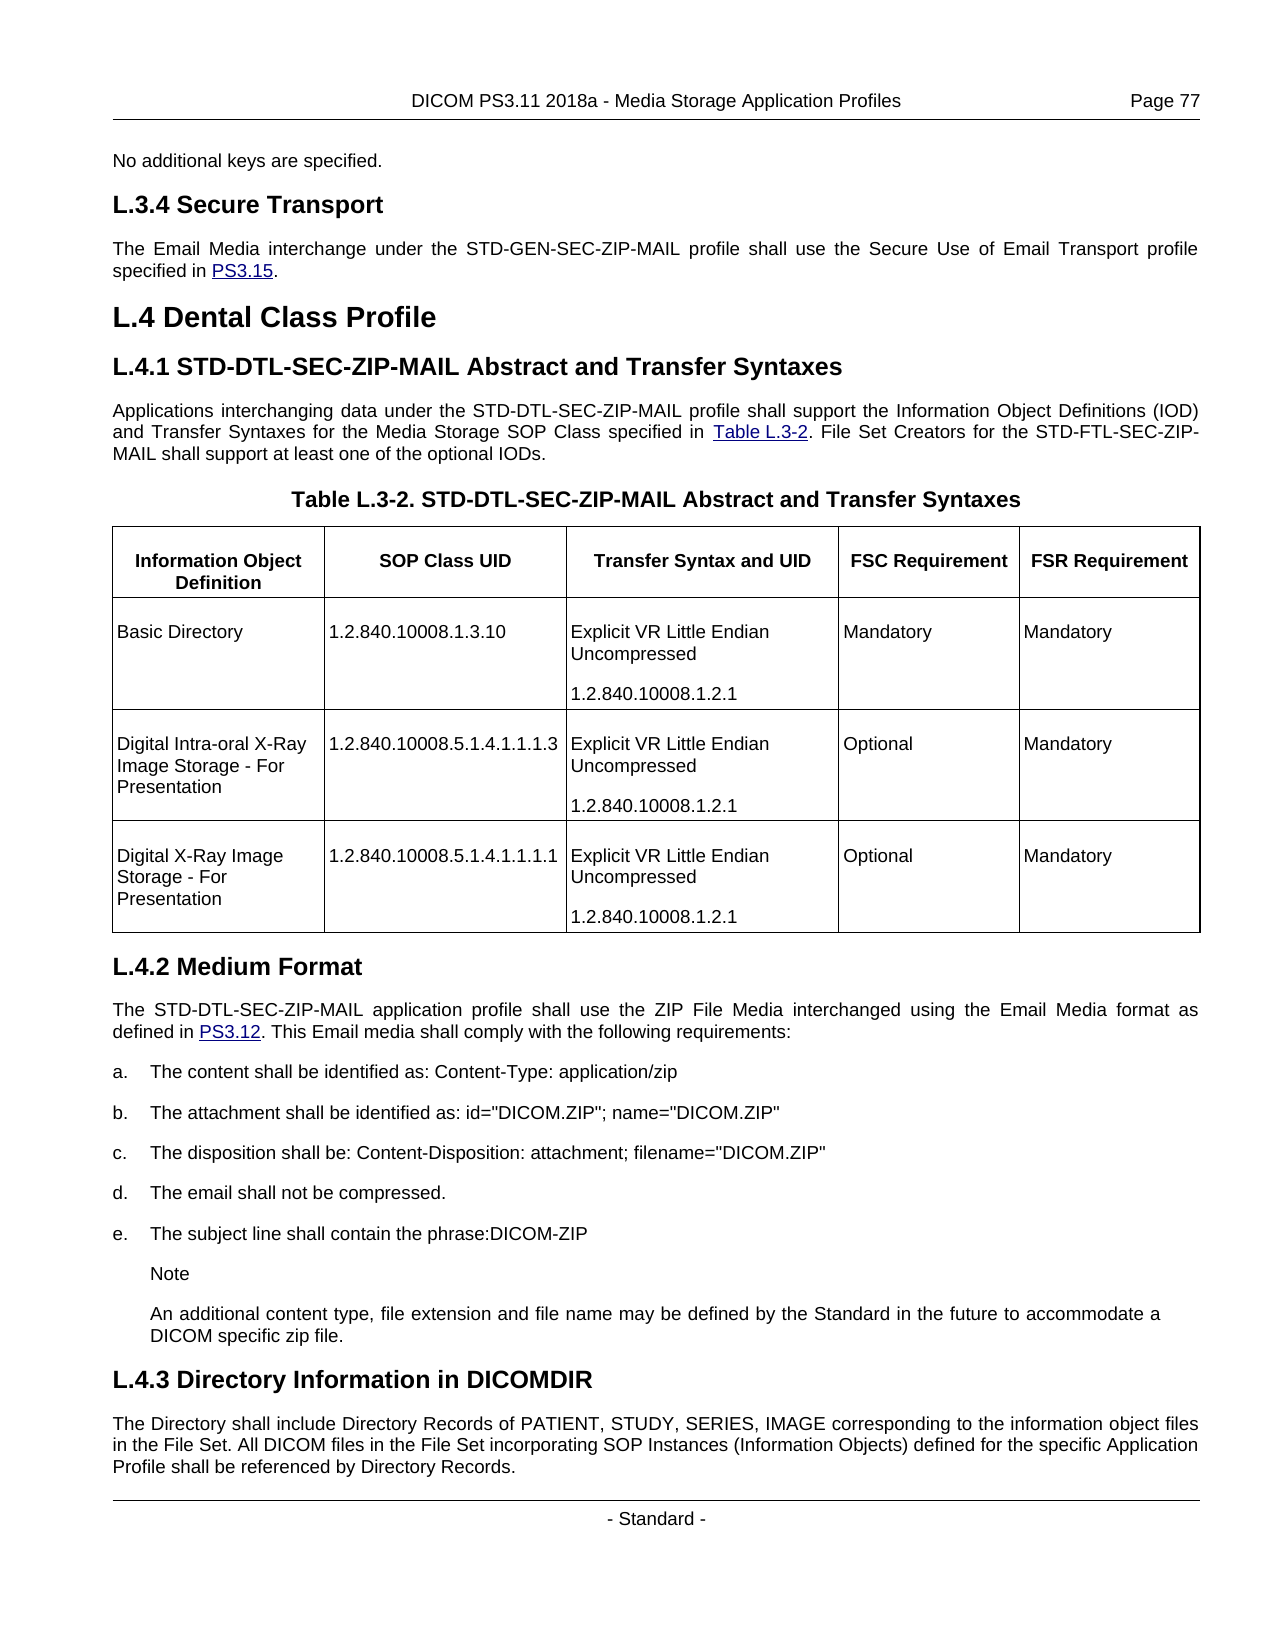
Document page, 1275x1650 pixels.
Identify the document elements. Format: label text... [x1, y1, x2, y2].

text The STD-DTL-SEC-ZIP-MAIL application profile shall use the ZIP File Media interchanged using the Email Media format as defined in PS3.12. This Email media shall comply with the following requirements: [112, 999, 1200, 1042]
table_cell Digital X-Ray Image Storage - For Presentation [113, 821, 324, 932]
table_cell Mandatory [1020, 821, 1199, 932]
table_cell Explicit VR Little Endian Uncompressed 1.2.840.10008.1.2.1 [567, 710, 838, 820]
table_cell Explicit VR Little Endian Uncompressed 1.2.840.10008.1.2.1 [567, 598, 838, 709]
list The attachment shall be identified as: id="DICOM.ZIP"; name="DICOM.ZIP" [112, 1101, 1200, 1123]
table_header SOP Class UID [325, 527, 566, 597]
text L.4 Dental Class Profile [112, 300, 1200, 333]
text Note [150, 1263, 1162, 1284]
list The subject line shall contain the phrase:DICOM-ZIP [112, 1222, 1200, 1244]
table_cell Digital Intra-oral X-Ray Image Storage - For Presentation [113, 710, 324, 820]
text No additional keys are specified. [112, 150, 1200, 172]
table_cell Basic Directory [113, 598, 324, 709]
text L.4.2 Medium Format [112, 952, 1200, 981]
text Table L.3-2. STD-DTL-SEC-ZIP-MAIL Abstract and Transfer Syntaxes [112, 487, 1200, 512]
table_cell Optional [839, 710, 1019, 820]
text L.4.1 STD-DTL-SEC-ZIP-MAIL Abstract and Transfer Syntaxes [112, 352, 1200, 381]
text L.4.3 Directory Information in DICOMDIR [112, 1365, 1200, 1394]
list The email shall not be compressed. [112, 1182, 1200, 1204]
table_cell Optional [839, 821, 1019, 932]
table_cell 1.2.840.10008.5.1.4.1.1.1.3 [325, 710, 566, 820]
table_header FSR Requirement [1020, 527, 1199, 597]
list The disposition shall be: Content-Disposition: attachment; filename="DICOM.ZIP" [112, 1142, 1200, 1163]
text Applications interchanging data under the STD-DTL-SEC-ZIP-MAIL profile shall support the Information Object Definitions (IOD) and Transfer Syntaxes for the Media Storage SOP Class specified in Table L.3-2. File Set Creators for the STD-FTL-SEC-ZIP-MAIL shall support at least one of the optional IODs. [112, 399, 1200, 464]
table_cell 1.2.840.10008.1.3.10 [325, 598, 566, 709]
table_header Information Object Definition [113, 527, 324, 597]
list The content shall be identified as: Content-Type: application/zip [112, 1061, 1200, 1083]
text An additional content type, file extension and file name may be defined by the Standard in the future to accommodate a DICOM specific zip file. [150, 1303, 1162, 1346]
table_header Transfer Syntax and UID [567, 527, 838, 597]
text L.3.4 Secure Transport [112, 190, 1200, 219]
table_cell Explicit VR Little Endian Uncompressed 1.2.840.10008.1.2.1 [567, 821, 838, 932]
table_header FSC Requirement [839, 527, 1019, 597]
table_cell Mandatory [1020, 598, 1199, 709]
table_cell 1.2.840.10008.5.1.4.1.1.1.1 [325, 821, 566, 932]
text The Email Media interchange under the STD-GEN-SEC-ZIP-MAIL profile shall use the Secure Use of Email Transport profile specified in PS3.15. [112, 238, 1200, 281]
text The Directory shall include Directory Records of PATIENT, STUDY, SERIES, IMAGE corresponding to the information object files in the File Set. All DICOM files in the File Set incorporating SOP Instances (Information Objects) defined for the specific Application Profile shall be referenced by Directory Records. [112, 1412, 1200, 1477]
table_cell Mandatory [839, 598, 1019, 709]
table_cell Mandatory [1020, 710, 1199, 820]
